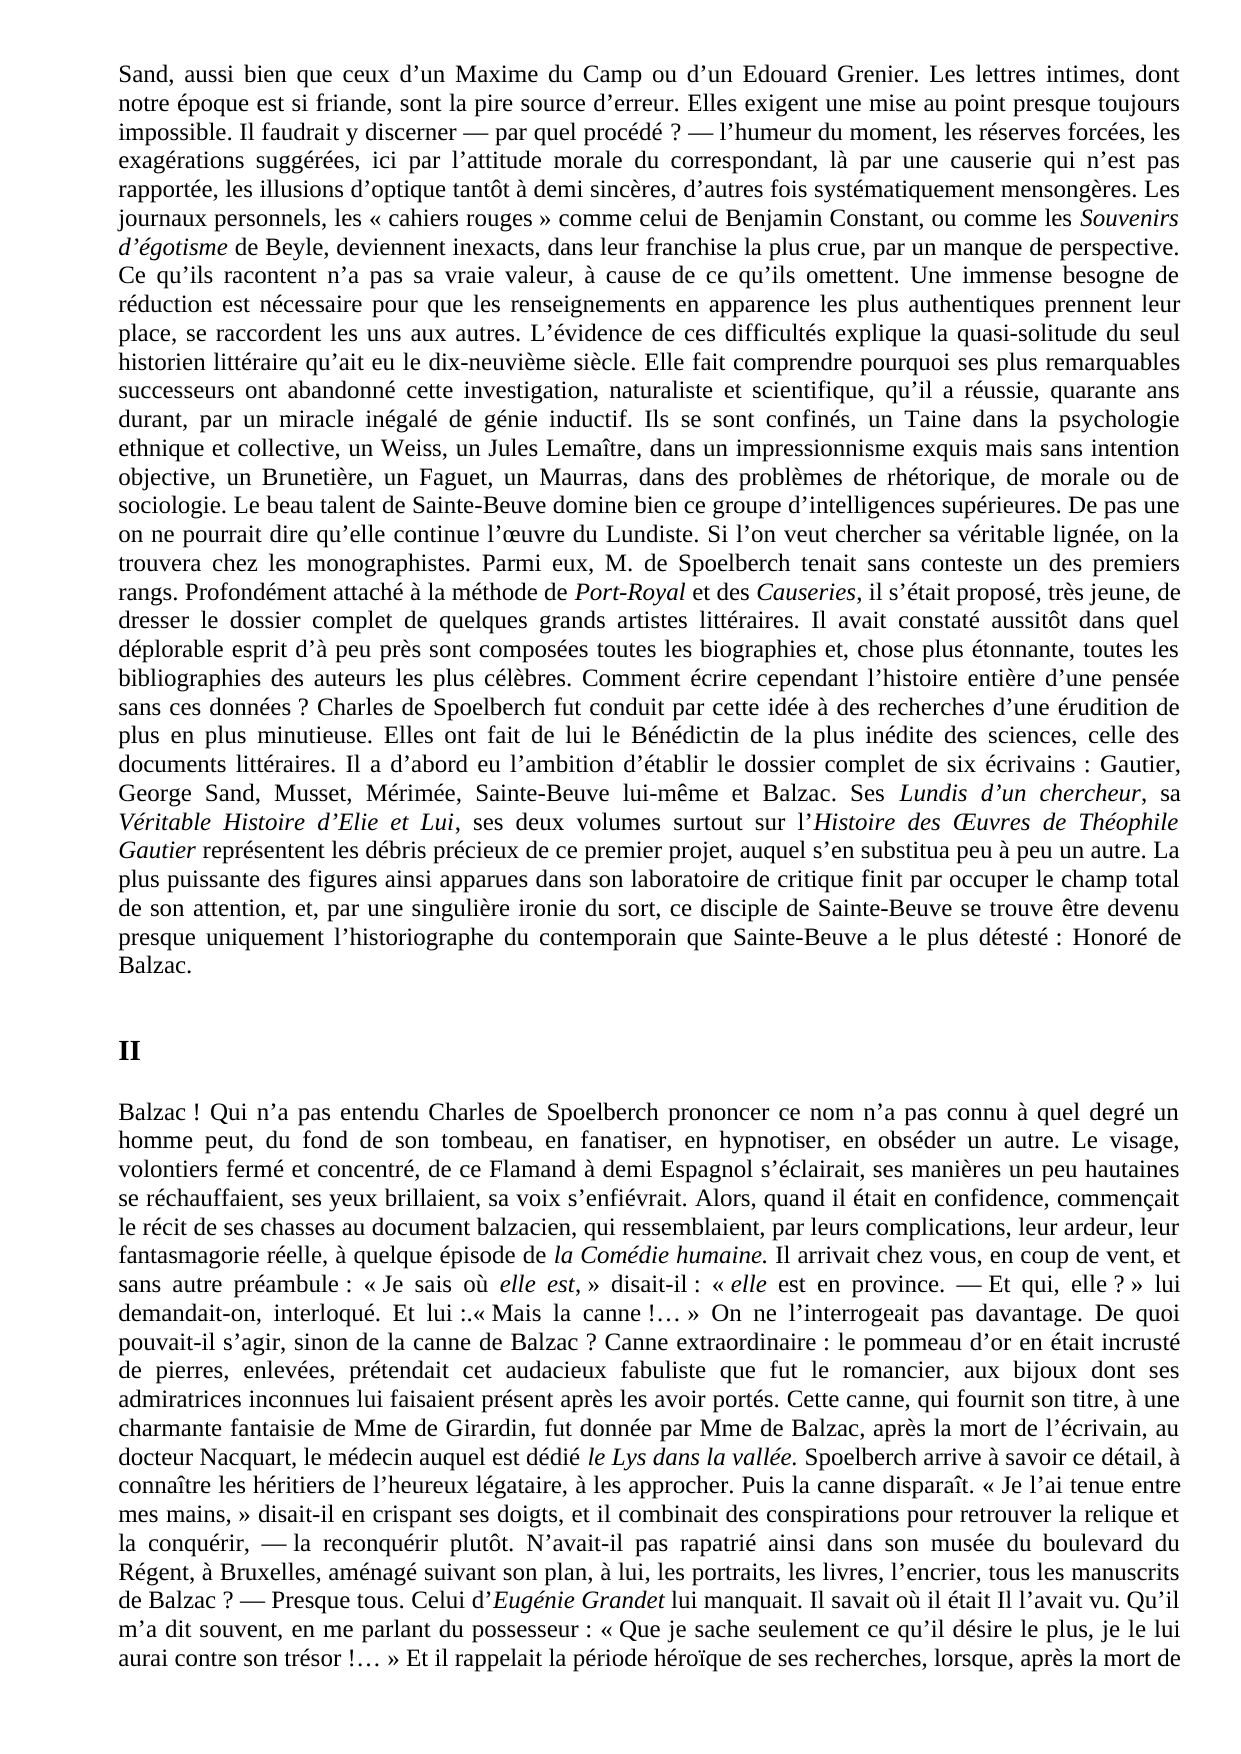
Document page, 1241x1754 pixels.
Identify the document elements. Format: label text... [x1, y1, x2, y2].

text Sand, aussi bien que ceux d’un Maxime du Camp ou d’un Edouard Grenier. Les lettres intimes, dont notre époque est si friande, sont la pire source d’erreur. Elles exigent une mise au point presque toujours impossible. Il faudrait y discerner — par quel procédé ? — l’humeur du moment, les réserves forcées, les exagérations suggérées, ici par l’attitude morale du correspondant, là par une causerie qui n’est pas rapportée, les illusions d’optique tantôt à demi sincères, d’autres fois systématiquement mensongères. Les journaux personnels, les « cahiers rouges » comme celui de Benjamin Constant, ou comme les Souvenirs d’égotisme de Beyle, deviennent inexacts, dans leur franchise la plus crue, par un manque de perspective. Ce qu’ils racontent n’a pas sa vraie valeur, à cause de ce qu’ils omettent. Une immense besogne de réduction est nécessaire pour que les renseignements en apparence les plus authentiques prennent leur place, se raccordent les uns aux autres. L’évidence de ces difficultés explique la quasi-solitude du seul historien littéraire qu’ait eu le dix-neuvième siècle. Elle fait comprendre pourquoi ses plus remarquables successeurs ont abandonné cette investigation, naturaliste et scientifique, qu’il a réussie, quarante ans durant, par un miracle inégalé de génie inductif. Ils se sont confinés, un Taine dans la psychologie ethnique et collective, un Weiss, un Jules Lemaître, dans un impressionnisme exquis mais sans intention objective, un Brunetière, un Faguet, un Maurras, dans des problèmes de rhétorique, de morale ou de sociologie. Le beau talent de Sainte-Beuve domine bien ce groupe d’intelligences supérieures. De pas une on ne pourrait dire qu’elle continue l’œuvre du Lundiste. Si l’on veut chercher sa véritable lignée, on la trouvera chez les monographistes. Parmi eux, M. de Spoelberch tenait sans conteste un des premiers rangs. Profondément attaché à la méthode de Port-Royal et des Causeries, il s’était proposé, très jeune, de dresser le dossier complet de quelques grands artistes littéraires. Il avait constaté aussitôt dans quel déplorable esprit d’à peu près sont composées toutes les biographies et, chose plus étonnante, toutes les bibliographies des auteurs les plus célèbres. Comment écrire cependant l’histoire entière d’une pensée sans ces données ? Charles de Spoelberch fut conduit par cette idée à des recherches d’une érudition de plus en plus minutieuse. Elles ont fait de lui le Bénédictin de la plus inédite des sciences, celle des documents littéraires. Il a d’abord eu l’ambition d’établir le dossier complet de six écrivains : Gautier, George Sand, Musset, Mérimée, Sainte-Beuve lui-même et Balzac. Ses Lundis d’un chercheur, sa Véritable Histoire d’Elie et Lui, ses deux volumes surtout sur l’Histoire des Œuvres de Théophile Gautier représentent les débris précieux de ce premier projet, auquel s’en substitua peu à peu un autre. La plus puissante des figures ainsi apparues dans son laboratoire de critique finit par occuper le champ total de son attention, et, par une singulière ironie du sort, ce disciple de Sainte-Beuve se trouve être devenu presque uniquement l’historiographe du contemporain que Sainte-Beuve a le plus détesté : Honoré de Balzac. [118, 59, 1181, 979]
text Balzac ! Qui n’a pas entendu Charles de Spoelberch prononcer ce nom n’a pas connu à quel degré un homme peut, du fond de son tombeau, en fanatiser, en hypnotiser, en obséder un autre. Le visage, volontiers fermé et concentré, de ce Flamand à demi Espagnol s’éclairait, ses manières un peu hautaines se réchauffaient, ses yeux brillaient, sa voix s’enfiévrait. Alors, quand il était en confidence, commençait le récit de ses chasses au document balzacien, qui ressemblaient, par leurs complications, leur ardeur, leur fantasmagorie réelle, à quelque épisode de la Comédie humaine. Il arrivait chez vous, en coup de vent, et sans autre préambule : « Je sais où elle est, » disait-il : « elle est en province. — Et qui, elle ? » lui demandait-on, interloqué. Et lui :.« Mais la canne !… » On ne l’interrogeait pas davantage. De quoi pouvait-il s’agir, sinon de la canne de Balzac ? Canne extraordinaire : le pommeau d’or en était incrusté de pierres, enlevées, prétendait cet audacieux fabuliste que fut le romancier, aux bijoux dont ses admiratrices inconnues lui faisaient présent après les avoir portés. Cette canne, qui fournit son titre, à une charmante fantaisie de Mme de Girardin, fut donnée par Mme de Balzac, après la mort de l’écrivain, au docteur Nacquart, le médecin auquel est dédié le Lys dans la vallée. Spoelberch arrive à savoir ce détail, à connaître les héritiers de l’heureux légataire, à les approcher. Puis la canne disparaît. « Je l’ai tenue entre mes mains, » disait-il en crispant ses doigts, et il combinait des conspirations pour retrouver la relique et la conquérir, — la reconquérir plutôt. N’avait-il pas rapatrié ainsi dans son musée du boulevard du Régent, à Bruxelles, aménagé suivant son plan, à lui, les portraits, les livres, l’encrier, tous les manuscrits de Balzac ? — Presque tous. Celui d’Eugénie Grandet lui manquait. Il savait où il était Il l’avait vu. Qu’il m’a dit souvent, en me parlant du possesseur : « Que je sache seulement ce qu’il désire le plus, je le lui aurai contre son trésor !… » Et il rappelait la période héroïque de ses recherches, lorsque, après la mort de [118, 1097, 1181, 1672]
subtitle II [118, 1033, 1181, 1067]
